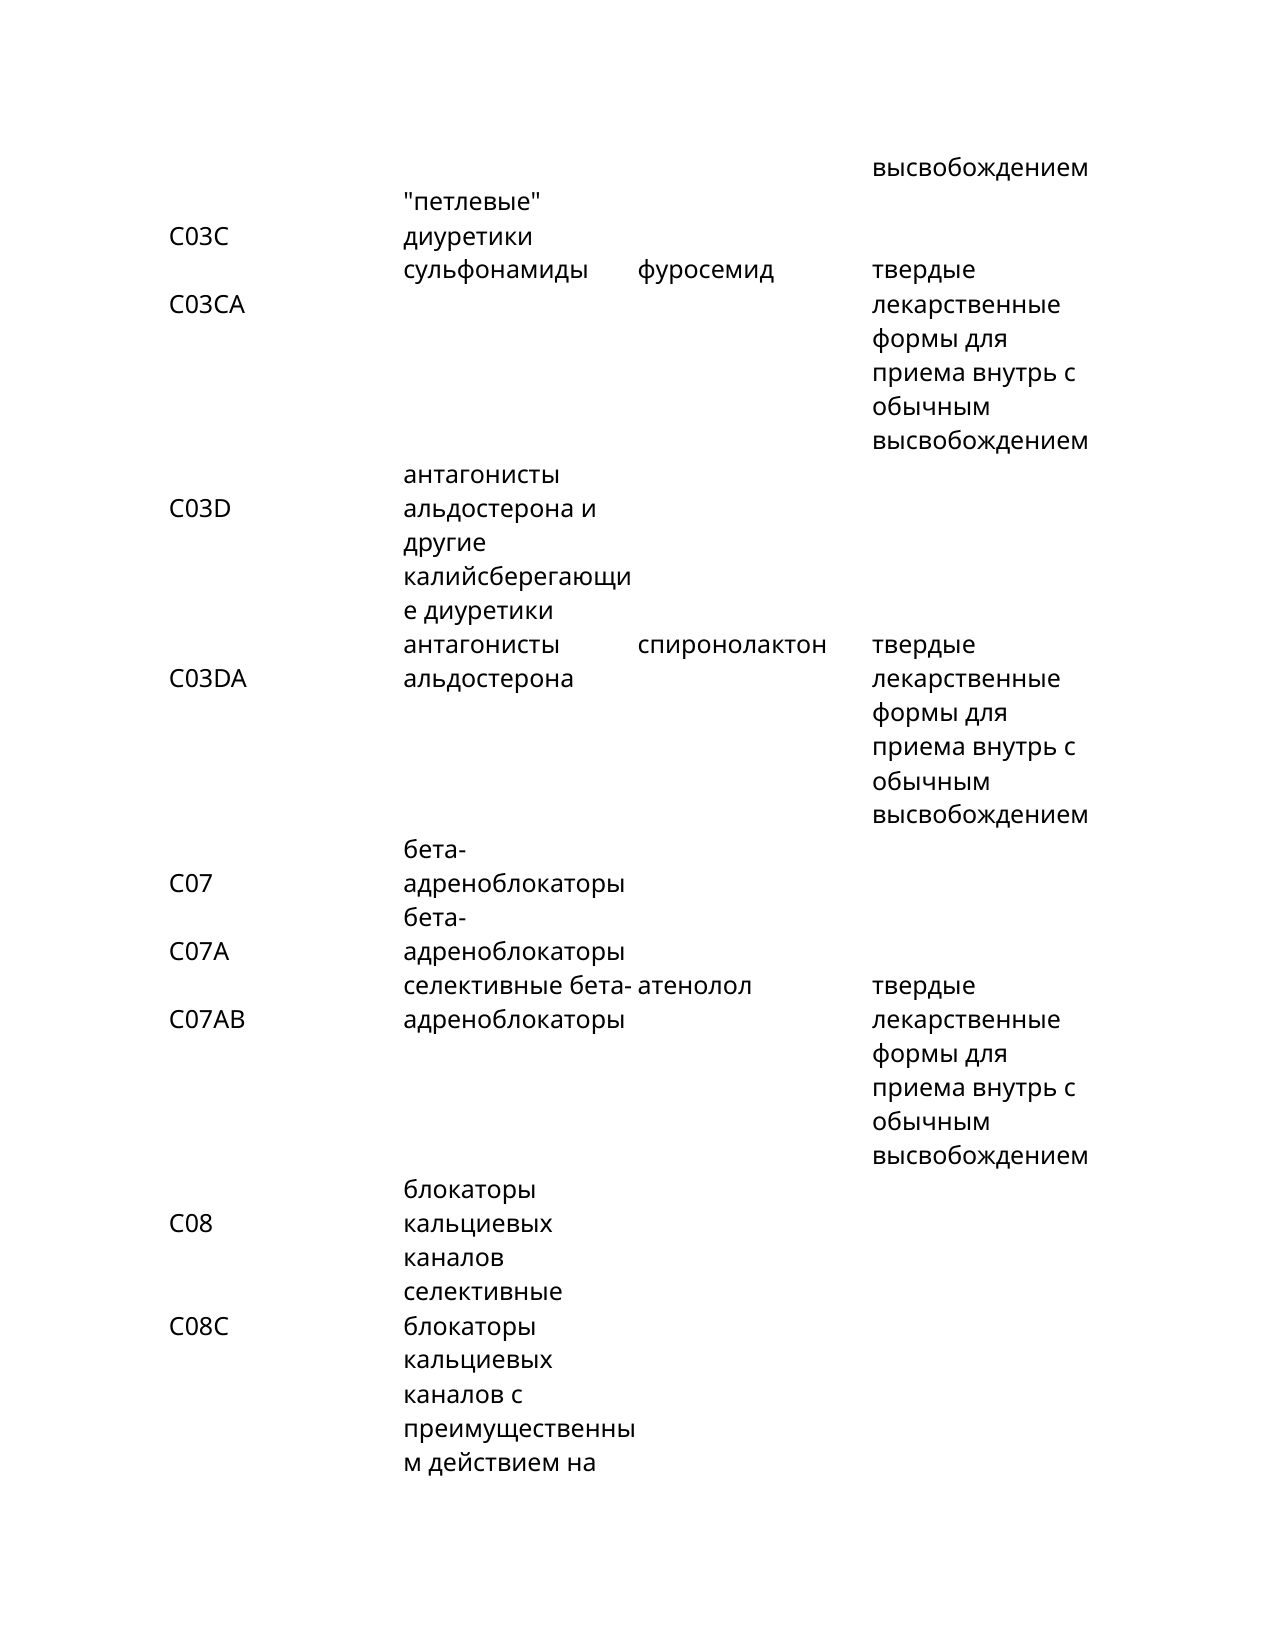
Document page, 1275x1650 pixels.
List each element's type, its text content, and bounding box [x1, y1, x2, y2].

table_cell [403, 150, 637, 184]
table_cell C03CA [169, 252, 403, 457]
table_cell твердые лекарственные формы для приема внутрь с обычным высвобождением [872, 252, 1106, 457]
table_cell [872, 1172, 1106, 1274]
table_cell спиронолактон [638, 627, 872, 831]
table_cell бета-адреноблокаторы [403, 831, 637, 899]
table_cell атенолол [638, 968, 872, 1172]
table_cell C07A [169, 899, 403, 967]
table_cell селективные бета-адреноблокаторы [403, 968, 637, 1172]
table_cell твердые лекарственные формы для приема внутрь с обычным высвобождением [872, 627, 1106, 831]
table_cell [638, 899, 872, 967]
table_cell [638, 1274, 872, 1478]
table_cell C07 [169, 831, 403, 899]
table_cell [638, 457, 872, 627]
table_cell фуросемид [638, 252, 872, 457]
table_cell [638, 831, 872, 899]
table_cell [872, 831, 1106, 899]
table_cell сульфонамиды [403, 252, 637, 457]
table_cell твердые лекарственные формы для приема внутрь с обычным высвобождением [872, 968, 1106, 1172]
table_cell [872, 1274, 1106, 1478]
table_cell высвобождением [872, 150, 1106, 184]
table_cell [638, 150, 872, 184]
table_cell антагонисты альдостерона и другие калийсберегающие диуретики [403, 457, 637, 627]
table_cell [872, 184, 1106, 252]
table_cell C03C [169, 184, 403, 252]
table_cell C03DA [169, 627, 403, 831]
table_cell C08C [169, 1274, 403, 1478]
table_cell селективные блокаторы кальциевых каналов с преимущественным действием на [403, 1274, 637, 1478]
table_cell антагонисты альдостерона [403, 627, 637, 831]
table_cell [872, 457, 1106, 627]
table_cell [872, 899, 1106, 967]
table_cell C03D [169, 457, 403, 627]
table_cell C07AB [169, 968, 403, 1172]
table_cell [169, 150, 403, 184]
table_cell бета-адреноблокаторы [403, 899, 637, 967]
table_cell блокаторы кальциевых каналов [403, 1172, 637, 1274]
table_cell C08 [169, 1172, 403, 1274]
table_cell [638, 1172, 872, 1274]
table_cell [638, 184, 872, 252]
table_cell "петлевые" диуретики [403, 184, 637, 252]
